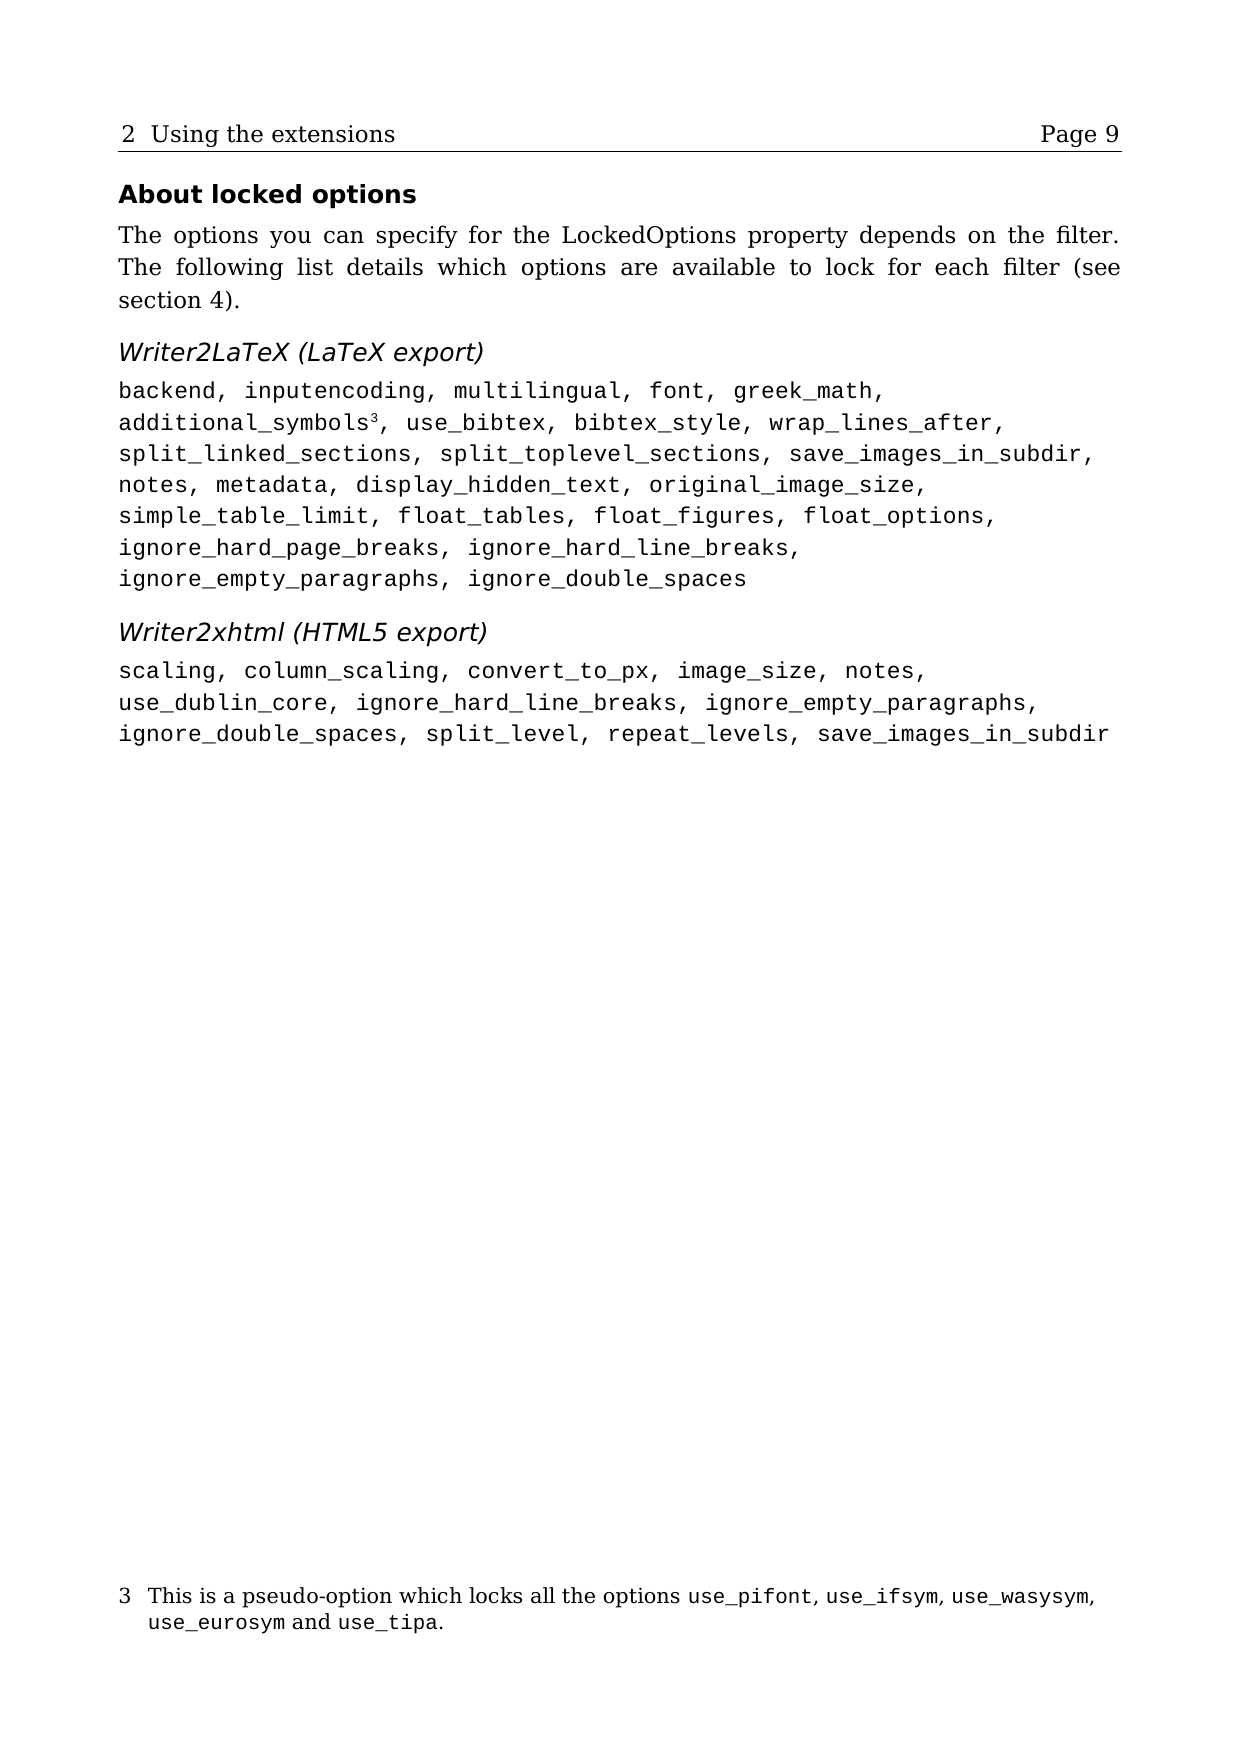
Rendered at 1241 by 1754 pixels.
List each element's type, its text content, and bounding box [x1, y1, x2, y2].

subtitle About locked options [118, 181, 1122, 209]
text scaling, column_scaling, convert_to_px, image_size, notes, use_dublin_core, ignore_hard_line_breaks, ignore_empty_paragraphs, ignore_double_spaces, split_level, repeat_levels, save_images_in_subdir [118, 660, 1122, 748]
subtitle Writer2xhtml (HTML5 export) [118, 618, 1122, 647]
text backend, inputencoding, multilingual, font, greek_math, additional_symbols, use_bibtex, bibtex_style, wrap_lines_after, split_linked_sections, split_toplevel_sections, save_images_in_subdir, notes, metadata, display_hidden_text, original_image_size, simple_table_limit, float_tables, float_figures, float_options, ignore_hard_page_breaks, ignore_hard_line_breaks, ignore_empty_paragraphs, ignore_double_spaces [118, 380, 1122, 593]
subtitle Writer2LaTeX (LaTeX export) [118, 338, 1122, 367]
text The options you can specify for the LockedOptions property depends on the filter. The following list details which options are available to lock for each filter (see section 4). [118, 222, 1122, 313]
text This is a pseudo-option which locks all the options use_pifont, use_ifsym, use_wasysym, use_eurosym and use_tipa. [118, 1584, 1122, 1636]
